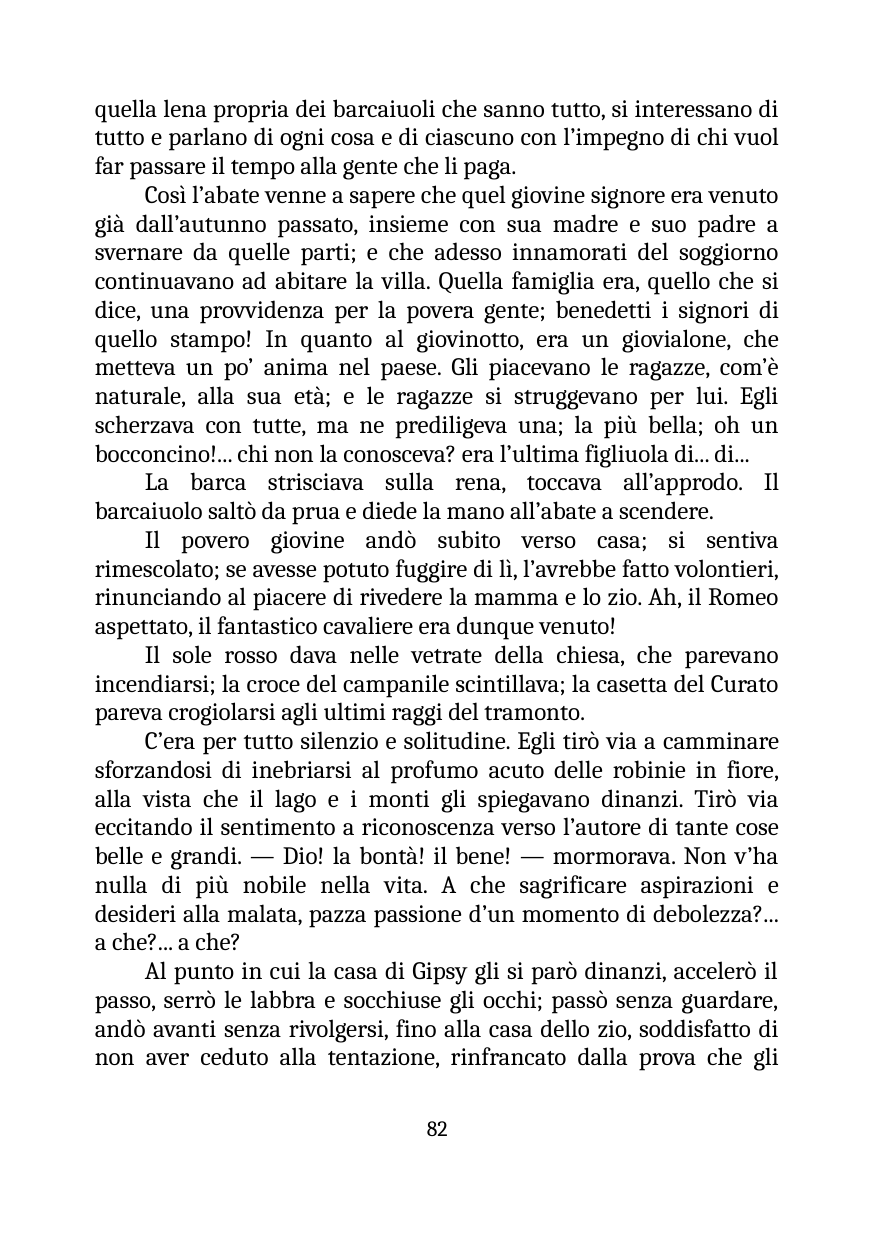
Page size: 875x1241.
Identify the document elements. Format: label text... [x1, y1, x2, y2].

text Così l’abate venne a sapere che quel giovine signore era venuto già dall’autunno passato, insieme con sua madre e suo padre a svernare da quelle parti; e che adesso innamorati del soggiorno continuavano ad abitare la villa. Quella famiglia era, quello che si dice, una provvidenza per la povera gente; benedetti i signori di quello stampo! In quanto al giovinotto, era un giovialone, che metteva un po’ anima nel paese. Gli piacevano le ragazze, com’è naturale, alla sua età; e le ragazze si struggevano per lui. Egli scherzava con tutte, ma ne prediligeva una; la più bella; oh un bocconcino!... chi non la conosceva? era l’ultima figliuola di... di... [94, 181, 779, 468]
text Il povero giovine andò subito verso casa; si sentiva rimescolato; se avesse potuto fuggire di lì, l’avrebbe fatto volontieri, rinunciando al piacere di rivedere la mamma e lo zio. Ah, il Romeo aspettato, il fantastico cavaliere era dunque venuto! [94, 526, 779, 641]
text Al punto in cui la casa di Gipsy gli si parò dinanzi, accelerò il passo, serrò le labbra e socchiuse gli occhi; passò senza guardare, andò avanti senza rivolgersi, fino alla casa dello zio, soddisfatto di non aver ceduto alla tentazione, rinfrancato dalla prova che gli [94, 957, 779, 1072]
text quella lena propria dei barcaiuoli che sanno tutto, si interessano di tutto e parlano di ogni cosa e di ciascuno con l’impegno di chi vuol far passare il tempo alla gente che li paga. [94, 94, 779, 181]
text Il sole rosso dava nelle vetrate della chiesa, che parevano incendiarsi; la croce del campanile scintillava; la casetta del Curato pareva crogiolarsi agli ultimi raggi del tramonto. [94, 641, 779, 727]
text La barca strisciava sulla rena, toccava all’approdo. Il barcaiuolo saltò da prua e diede la mano all’abate a scendere. [94, 468, 779, 526]
text C’era per tutto silenzio e solitudine. Egli tirò via a camminare sforzandosi di inebriarsi al profumo acuto delle robinie in fiore, alla vista che il lago e i monti gli spiegavano dinanzi. Tirò via eccitando il sentimento a riconoscenza verso l’autore di tante cose belle e grandi. — Dio! la bontà! il bene! — mormorava. Non v’ha nulla di più nobile nella vita. A che sagrificare aspirazioni e desideri alla malata, pazza passione d’un momento di debolezza?... a che?... a che? [94, 727, 779, 957]
